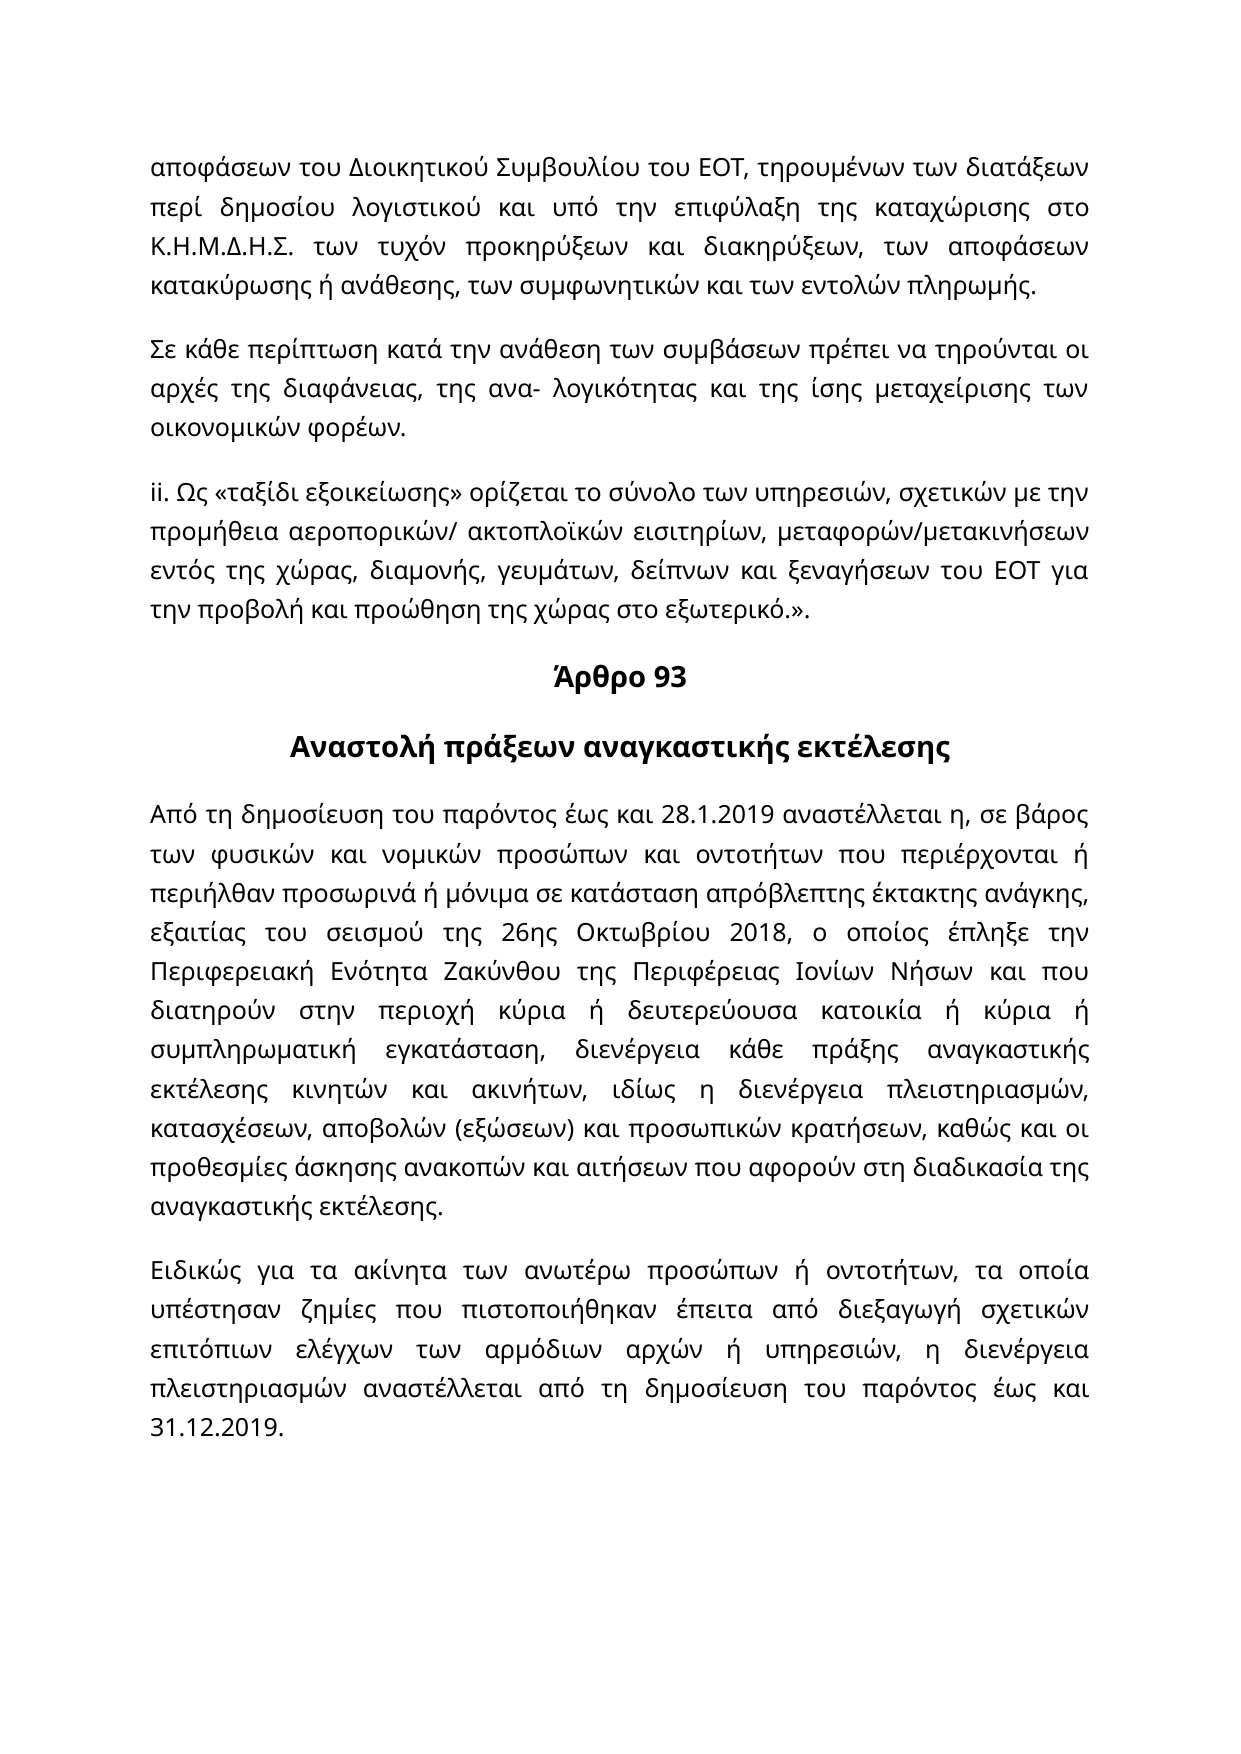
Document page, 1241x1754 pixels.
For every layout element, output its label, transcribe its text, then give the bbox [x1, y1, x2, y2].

text Από τη δημοσίευση του παρόντος έως και 28.1.2019 αναστέλλεται η, σε βάρος των φυσικών και νομικών προσώπων και οντοτήτων που περιέρχονται ή περιήλθαν προσωρινά ή μόνιμα σε κατάσταση απρόβλεπτης έκτακτης ανάγκης, εξαιτίας του σεισμού της 26ης Οκτωβρίου 2018, ο οποίος έπληξε την Περιφερειακή Ενότητα Ζακύνθου της Περιφέρειας Ιονίων Νήσων και που διατηρούν στην περιοχή κύρια ή δευτερεύουσα κατοικία ή κύρια ή συμπληρωματική εγκατάσταση, διενέργεια κάθε πράξης αναγκαστικής εκτέλεσης κινητών και ακινήτων, ιδίως η διενέργεια πλειστηριασμών, κατασχέσεων, αποβολών (εξώσεων) και προσωπικών κρατήσεων, καθώς και οι προθεσμίες άσκησης ανακοπών και αιτήσεων που αφορούν στη διαδικασία της αναγκαστικής εκτέλεσης. [150, 797, 1090, 1223]
subtitle Αναστολή πράξεων αναγκαστικής εκτέλεσης [150, 726, 1090, 766]
text Σε κάθε περίπτωση κατά την ανάθεση των συμβάσεων πρέπει να τηρούνται οι αρχές της διαφάνειας, της ανα- λογικότητας και της ίσης μεταχείρισης των οικονομικών φορέων. [150, 332, 1090, 444]
text Ειδικώς για τα ακίνητα των ανωτέρω προσώπων ή οντοτήτων, τα οποία υπέστησαν ζημίες που πιστοποιήθηκαν έπειτα από διεξαγωγή σχετικών επιτόπιων ελέγχων των αρμόδιων αρχών ή υπηρεσιών, η διενέργεια πλειστηριασμών αναστέλλεται από τη δημοσίευση του παρόντος έως και 31.12.2019. [150, 1253, 1090, 1444]
text ii. Ως «ταξίδι εξοικείωσης» ορίζεται το σύνολο των υπηρεσιών, σχετικών με την προμήθεια αεροπορικών/ ακτοπλοϊκών εισιτηρίων, μεταφορών/μετακινήσεων εντός της χώρας, διαμονής, γευμάτων, δείπνων και ξεναγήσεων του ΕΟΤ για την προβολή και προώθηση της χώρας στο εξωτερικό.». [150, 474, 1090, 626]
subtitle Άρθρο 93 [150, 656, 1090, 696]
text αποφάσεων του Διοικητικού Συμβουλίου του ΕΟΤ, τηρουμένων των διατάξεων περί δημοσίου λογιστικού και υπό την επιφύλαξη της καταχώρισης στο Κ.Η.Μ.Δ.Η.Σ. των τυχόν προκηρύξεων και διακηρύξεων, των αποφάσεων κατακύρωσης ή ανάθεσης, των συμφωνητικών και των εντολών πληρωμής. [150, 150, 1090, 302]
